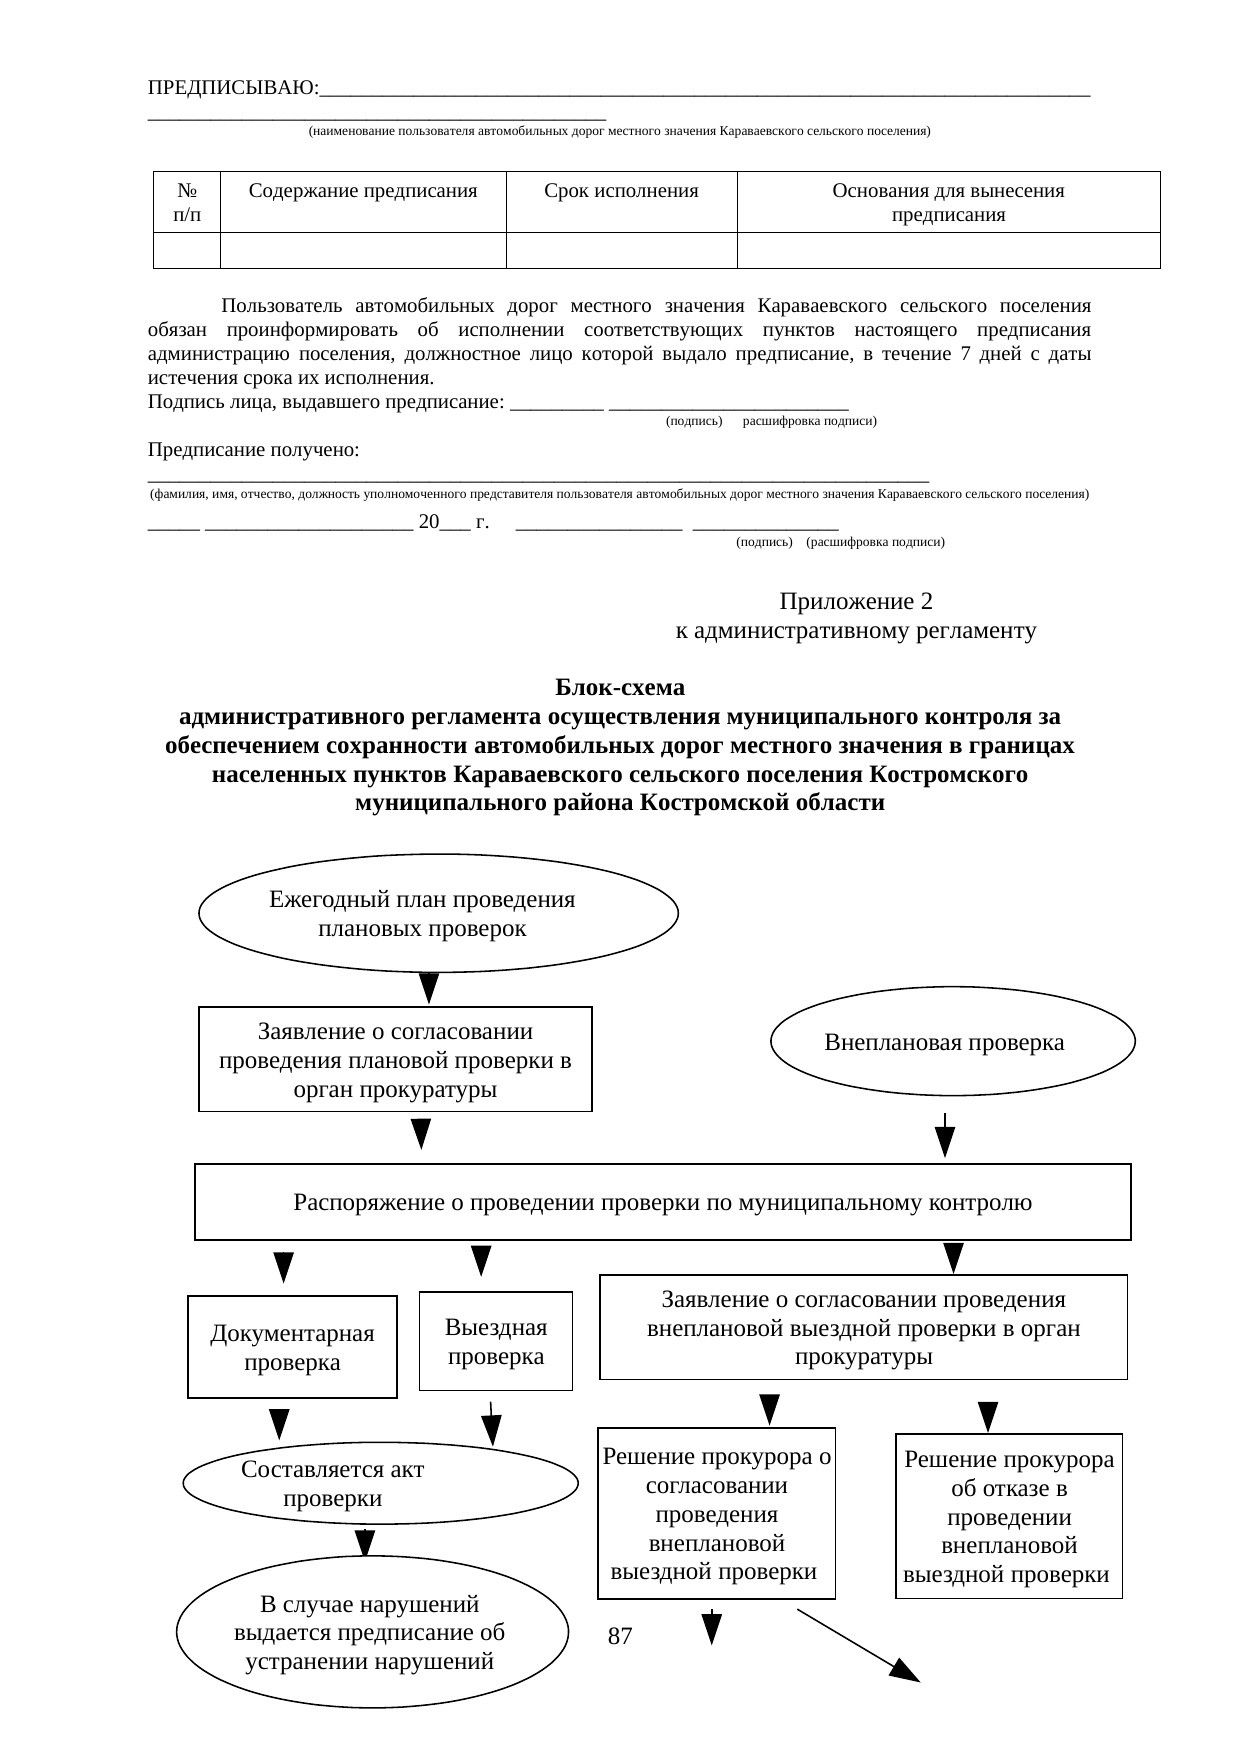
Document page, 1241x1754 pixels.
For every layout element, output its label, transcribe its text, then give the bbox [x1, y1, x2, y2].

table_cell [221, 233, 506, 268]
text Заявление о согласовании проведения плановой проверки в орган прокуратуры [200, 1016, 591, 1102]
text Пользователь автомобильных дорог местного значения Караваевского сельского поселения обязан проинформировать об исполнении соответствующих пунктов настоящего предписания администрацию поселения, должностное лицо которой выдало предписание, в течение 7 дней с даты истечения срока их исполнения. [148, 293, 1092, 389]
text Решение прокурора об отказе в проведении внеплановой выездной проверки [897, 1444, 1122, 1588]
text ПРЕДПИСЫВАЮ:______________________________________________________________________________________________________________________ [148, 75, 1092, 123]
text Подпись лица, выдавшего предписание: _________ _______________________ [148, 389, 1092, 413]
text Распоряжение о проведении проверки по муниципальному контролю [196, 1187, 1130, 1216]
table_header Основания для вынесения предписания [738, 172, 1160, 232]
text Блок-схема [148, 672, 1092, 701]
text Решение прокурора о согласовании проведения внеплановой выездной проверки [599, 1441, 835, 1585]
text ___________________________________________________________________________ [148, 461, 1092, 485]
text Заявление о согласовании проведения внеплановой выездной проверки в орган прокуратуры [601, 1284, 1127, 1370]
text (подпись) (расшифровка подписи) [148, 533, 1092, 557]
text к административному регламенту [620, 615, 1092, 644]
text (наименование пользователя автомобильных дорог местного значения Караваевского сельского поселения) [148, 123, 1092, 147]
table_header № п/п [154, 172, 220, 232]
table_cell [507, 233, 737, 268]
table_header Содержание предписания [221, 172, 506, 232]
table_cell [154, 233, 220, 268]
table_header Срок исполнения [507, 172, 737, 232]
text Приложение 2 [620, 586, 1092, 615]
text (фамилия, имя, отчество, должность уполномоченного представителя пользователя автомобильных дорог местного значения Караваевского сельского поселения) [148, 485, 1092, 509]
table_cell [738, 233, 1160, 268]
text Выездная проверка [420, 1312, 572, 1370]
text (подпись) расшифровка подписи) [148, 413, 1092, 437]
text Документарная проверка [189, 1318, 396, 1376]
text административного регламента осуществления муниципального контроля за обеспечением сохранности автомобильных дорог местного значения в границах населенных пунктов Караваевского сельского поселения Костромского муниципального района Костромской области [148, 701, 1092, 816]
text _____ ____________________ 20___ г. ________________ ______________ [148, 509, 1092, 533]
text Предписание получено: [148, 437, 1092, 461]
